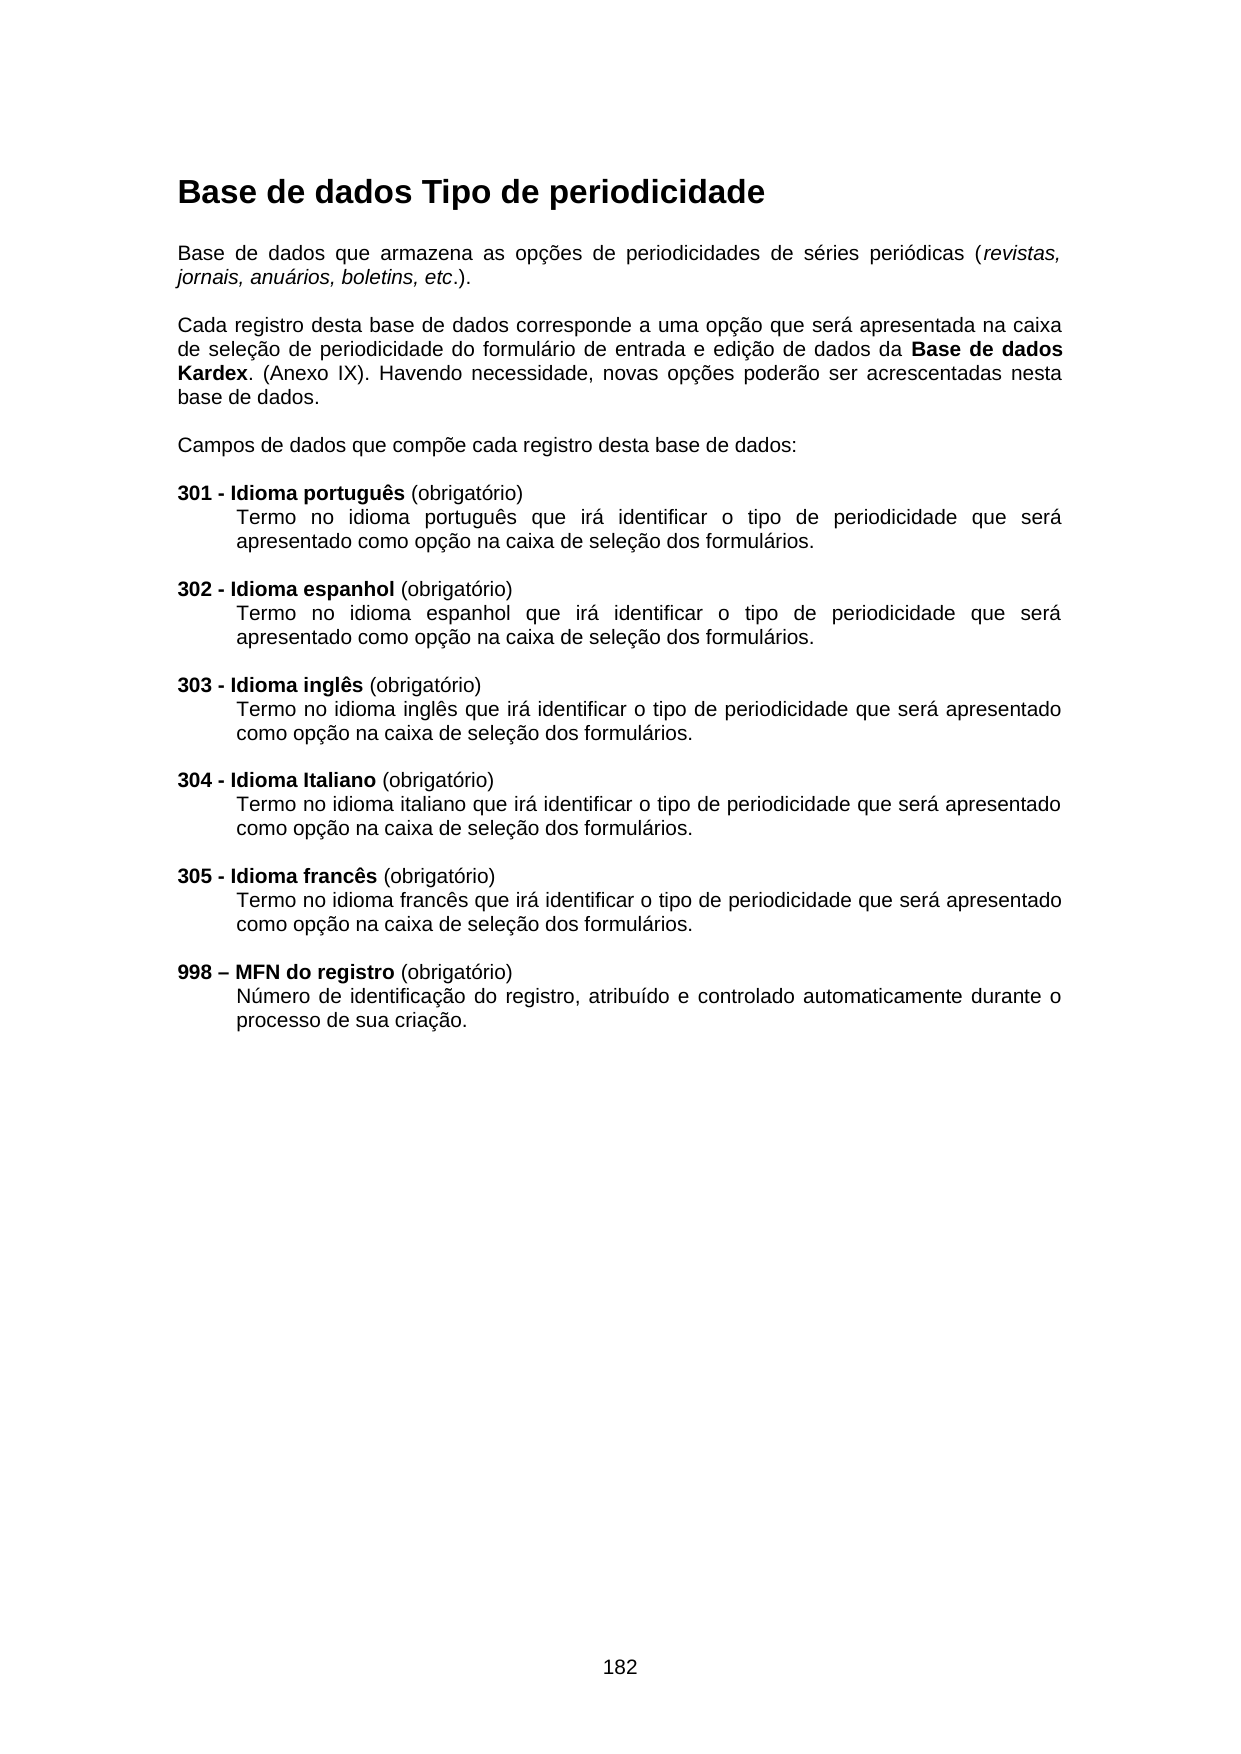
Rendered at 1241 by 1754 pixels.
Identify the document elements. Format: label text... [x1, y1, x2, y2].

text 304 - Idioma Italiano (obrigatório) [177, 768, 1063, 792]
text 301 - Idioma português (obrigatório) [177, 481, 1063, 505]
text Termo no idioma italiano que irá identificar o tipo de periodicidade que será apresentado como opção na caixa de seleção dos formulários. [236, 792, 1063, 840]
text Cada registro desta base de dados corresponde a uma opção que será apresentada na caixa de seleção de periodicidade do formulário de entrada e edição de dados da Base de dados Kardex. (Anexo IX). Havendo necessidade, novas opções poderão ser acrescentadas nesta base de dados. [177, 313, 1063, 409]
text Termo no idioma espanhol que irá identificar o tipo de periodicidade que será apresentado como opção na caixa de seleção dos formulários. [236, 601, 1063, 648]
text Termo no idioma francês que irá identificar o tipo de periodicidade que será apresentado como opção na caixa de seleção dos formulários. [236, 888, 1063, 936]
text Número de identificação do registro, atribuído e controlado automaticamente durante o processo de sua criação. [236, 984, 1063, 1032]
text 305 - Idioma francês (obrigatório) [177, 864, 1063, 888]
text 303 - Idioma inglês (obrigatório) [177, 672, 1063, 696]
subtitle Base de dados Tipo de periodicidade [177, 173, 1063, 211]
text 302 - Idioma espanhol (obrigatório) [177, 577, 1063, 601]
text 998 – MFN do registro (obrigatório) [177, 960, 1063, 984]
text Base de dados que armazena as opções de periodicidades de séries periódicas (revistas, jornais, anuários, boletins, etc.). [177, 241, 1063, 289]
text Campos de dados que compõe cada registro desta base de dados: [177, 433, 1063, 457]
text Termo no idioma português que irá identificar o tipo de periodicidade que será apresentado como opção na caixa de seleção dos formulários. [236, 505, 1063, 553]
text Termo no idioma inglês que irá identificar o tipo de periodicidade que será apresentado como opção na caixa de seleção dos formulários. [236, 696, 1063, 744]
